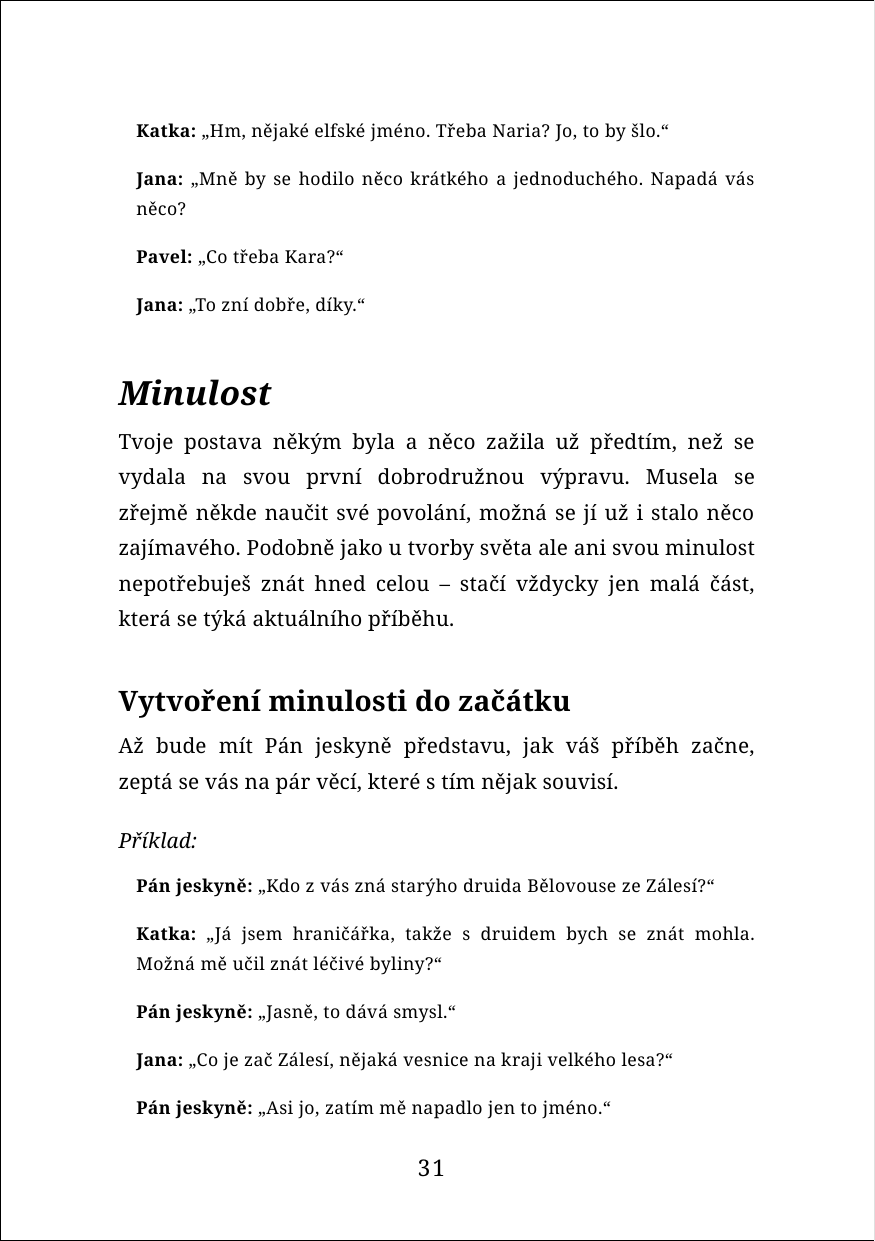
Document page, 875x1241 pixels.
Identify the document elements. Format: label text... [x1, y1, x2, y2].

text Pán jeskyně: „Asi jo, zatím mě napadlo jen to jméno.“ [136, 1095, 756, 1119]
text Katka: „Hm, nějaké elfské jméno. Třeba Naria? Jo, to by šlo.“ [136, 118, 756, 142]
subtitle Vytvoření minulosti do začátku [118, 681, 756, 720]
text Až bude mít Pán jeskyně představu, jak váš příběh začne, zeptá se vás na pár věcí, které s tím nějak souvisí. [118, 731, 756, 795]
subtitle Minulost [118, 370, 756, 415]
text Pán jeskyně: „Jasně, to dává smysl.“ [136, 999, 756, 1024]
text Pán jeskyně: „Kdo z vás zná starýho druida Bělovouse ze Zálesí?“ [136, 873, 756, 898]
text Jana: „Mně by se hodilo něco krátkého a jednoduchého. Napadá vás něco? [136, 166, 756, 221]
text Tvoje postava někým byla a něco zažila už předtím, než se vydala na svou první dobrodružnou výpravu. Musela se zřejmě někde naučit své povolání, možná se jí už i stalo něco zajímavého. Podobně jako u tvorby světa ale ani svou minulost nepotřebuješ znát hned celou – stačí vždycky jen malá část, která se týká aktuálního příběhu. [118, 427, 756, 633]
text Jana: „To zní dobře, díky.“ [136, 292, 756, 316]
text Katka: „Já jsem hraničářka, takže s druidem bych se znát mohla. Možná mě učil znát léčivé byliny?“ [136, 921, 756, 976]
text Jana: „Co je zač Zálesí, nějaká vesnice na kraji velkého lesa?“ [136, 1047, 756, 1072]
text Příklad: [118, 826, 756, 854]
text Pavel: „Co třeba Kara?“ [136, 244, 756, 268]
